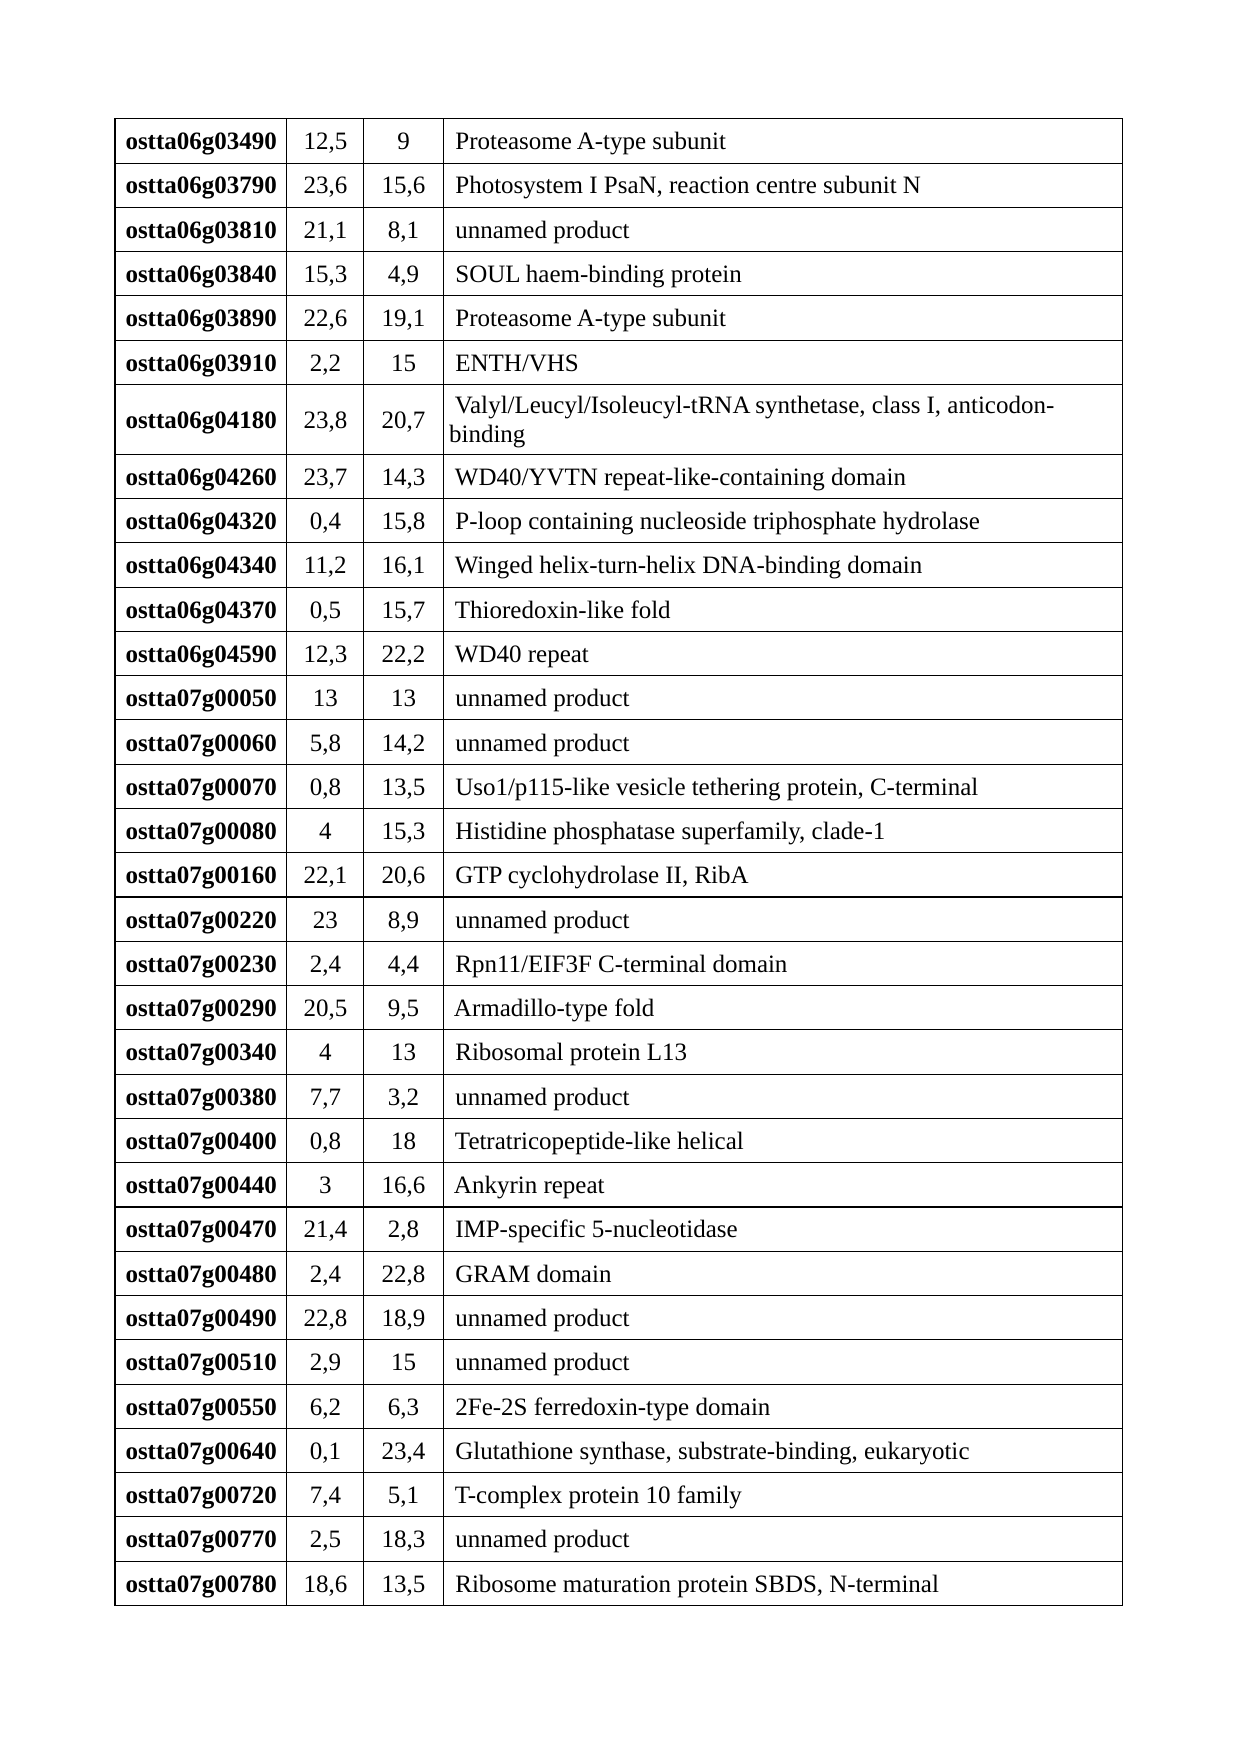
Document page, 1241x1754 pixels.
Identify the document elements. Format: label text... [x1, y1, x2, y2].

table_cell 23,8 [287, 385, 363, 454]
table_cell SOUL haem-binding protein [444, 252, 1122, 295]
table_cell 18,9 [364, 1296, 443, 1339]
table_cell 21,4 [287, 1208, 363, 1251]
table_cell 15,6 [364, 164, 443, 207]
table_cell 15,7 [364, 588, 443, 631]
table_cell Uso1/p115-like vesicle tethering protein, C-terminal [444, 765, 1122, 808]
table_cell ostta06g04590 [116, 632, 286, 675]
table_cell ostta07g00080 [116, 809, 286, 852]
table_cell ostta07g00070 [116, 765, 286, 808]
table_cell [1123, 542, 1240, 587]
table_cell [1123, 808, 1240, 852]
table_cell 23,4 [364, 1429, 443, 1472]
table_cell 8,1 [364, 208, 443, 251]
table_cell ostta07g00780 [116, 1562, 286, 1605]
table_cell 2,4 [287, 1252, 363, 1295]
table_cell 13 [364, 1030, 443, 1073]
table_cell 20,7 [364, 385, 443, 454]
table_cell [1123, 207, 1240, 251]
table_cell [1123, 896, 1240, 941]
table_cell 7,4 [287, 1473, 363, 1516]
table_cell [1123, 1428, 1240, 1472]
table_cell [1123, 941, 1240, 985]
table_cell GRAM domain [444, 1252, 1122, 1295]
table_cell ostta07g00770 [116, 1517, 286, 1561]
table_cell 9 [364, 119, 443, 162]
table_cell 6,3 [364, 1385, 443, 1428]
table_cell 15,3 [364, 809, 443, 852]
table_cell 2Fe-2S ferredoxin-type domain [444, 1385, 1122, 1428]
table_cell ostta06g04370 [116, 588, 286, 631]
table_cell 0,4 [287, 499, 363, 542]
table_cell unnamed product [444, 676, 1122, 719]
table_cell 15 [364, 1340, 443, 1383]
table_cell 12,3 [287, 632, 363, 675]
table_cell 18 [364, 1119, 443, 1162]
table_cell ostta06g04340 [116, 543, 286, 587]
table_cell 23 [287, 898, 363, 941]
table_cell 13,5 [364, 765, 443, 808]
table_cell [1123, 1339, 1240, 1383]
table_cell Winged helix-turn-helix DNA-binding domain [444, 543, 1122, 587]
table_cell 22,2 [364, 632, 443, 675]
table_cell ostta07g00640 [116, 1429, 286, 1472]
table_cell 22,6 [287, 296, 363, 339]
table_cell ostta06g03790 [116, 164, 286, 207]
table_cell 13 [364, 676, 443, 719]
table_cell Proteasome A-type subunit [444, 296, 1122, 339]
table_cell Rpn11/EIF3F C-terminal domain [444, 942, 1122, 985]
table_cell [1123, 1162, 1240, 1206]
table_cell ostta07g00160 [116, 853, 286, 896]
table_cell Glutathione synthase, substrate-binding, eukaryotic [444, 1429, 1122, 1472]
table_cell [1123, 1029, 1240, 1073]
table_cell ostta07g00050 [116, 676, 286, 719]
table_cell [1123, 675, 1240, 719]
table_cell 12,5 [287, 119, 363, 162]
table_cell 22,8 [364, 1252, 443, 1295]
table_cell 5,1 [364, 1473, 443, 1516]
table_cell 22,1 [287, 853, 363, 896]
table_cell 16,6 [364, 1163, 443, 1206]
table_cell [1123, 498, 1240, 542]
table_cell ostta06g04180 [116, 385, 286, 454]
table_cell P-loop containing nucleoside triphosphate hydrolase [444, 499, 1122, 542]
table_cell [1123, 454, 1240, 498]
table_cell ostta07g00510 [116, 1340, 286, 1383]
table_cell 23,7 [287, 455, 363, 498]
table_cell T-complex protein 10 family [444, 1473, 1122, 1516]
table_cell 0,8 [287, 765, 363, 808]
table_cell 4 [287, 809, 363, 852]
table_cell [1123, 1251, 1240, 1295]
table_cell 6,2 [287, 1385, 363, 1428]
table_cell 20,5 [287, 986, 363, 1029]
table_cell 0,8 [287, 1119, 363, 1162]
table_cell unnamed product [444, 1296, 1122, 1339]
table_cell unnamed product [444, 1075, 1122, 1118]
table_cell [1123, 587, 1240, 631]
table_cell 2,9 [287, 1340, 363, 1383]
table_cell unnamed product [444, 898, 1122, 941]
table_cell ostta07g00490 [116, 1296, 286, 1339]
table_cell 15 [364, 341, 443, 384]
table_cell 21,1 [287, 208, 363, 251]
table_cell [1123, 1074, 1240, 1118]
table_cell 11,2 [287, 543, 363, 587]
table_cell ostta06g03810 [116, 208, 286, 251]
table_cell ostta07g00380 [116, 1075, 286, 1118]
table_cell ostta07g00290 [116, 986, 286, 1029]
table_cell 15,8 [364, 499, 443, 542]
table_cell 2,4 [287, 942, 363, 985]
table_cell [1123, 1516, 1240, 1561]
table_cell 0,5 [287, 588, 363, 631]
table_cell 18,3 [364, 1517, 443, 1561]
table_cell Thioredoxin-like fold [444, 588, 1122, 631]
table_cell 14,3 [364, 455, 443, 498]
table_cell ostta06g03910 [116, 341, 286, 384]
table_cell 13,5 [364, 1562, 443, 1605]
table_cell 4,9 [364, 252, 443, 295]
table_cell 22,8 [287, 1296, 363, 1339]
table_cell 18,6 [287, 1562, 363, 1605]
table_cell 0,1 [287, 1429, 363, 1472]
table_cell Tetratricopeptide-like helical [444, 1119, 1122, 1162]
table_cell GTP cyclohydrolase II, RibA [444, 853, 1122, 896]
table_cell 15,3 [287, 252, 363, 295]
table_cell Proteasome A-type subunit [444, 119, 1122, 162]
table_cell ostta07g00400 [116, 1119, 286, 1162]
table_cell ostta07g00230 [116, 942, 286, 985]
table_cell unnamed product [444, 720, 1122, 764]
table_cell ostta06g03490 [116, 119, 286, 162]
table_cell [1123, 852, 1240, 896]
table_cell ostta07g00220 [116, 898, 286, 941]
table_cell [1123, 1206, 1240, 1251]
table_cell [1123, 1561, 1240, 1605]
table_cell 4,4 [364, 942, 443, 985]
table_cell unnamed product [444, 1340, 1122, 1383]
table_cell 2,2 [287, 341, 363, 384]
table_cell 13 [287, 676, 363, 719]
table_cell [1123, 1472, 1240, 1516]
table_cell [1123, 1384, 1240, 1428]
table_cell WD40 repeat [444, 632, 1122, 675]
table_cell [1123, 764, 1240, 808]
table_cell [1123, 118, 1240, 162]
table_cell [1123, 384, 1240, 454]
table_cell ostta06g03840 [116, 252, 286, 295]
table_cell ostta07g00550 [116, 1385, 286, 1428]
table_cell ostta06g04260 [116, 455, 286, 498]
table_cell ostta07g00340 [116, 1030, 286, 1073]
table_cell Ribosome maturation protein SBDS, N-terminal [444, 1562, 1122, 1605]
table_cell ostta07g00060 [116, 720, 286, 764]
table_cell 3,2 [364, 1075, 443, 1118]
table_cell IMP-specific 5-nucleotidase [444, 1208, 1122, 1251]
table_cell 7,7 [287, 1075, 363, 1118]
table_cell 16,1 [364, 543, 443, 587]
table_cell 14,2 [364, 720, 443, 764]
table_cell ostta07g00720 [116, 1473, 286, 1516]
table_cell ostta07g00480 [116, 1252, 286, 1295]
table_cell 20,6 [364, 853, 443, 896]
table_cell Armadillo-type fold [444, 986, 1122, 1029]
table_cell 4 [287, 1030, 363, 1073]
table_cell Photosystem I PsaN, reaction centre subunit N [444, 164, 1122, 207]
table_cell 9,5 [364, 986, 443, 1029]
table_cell unnamed product [444, 208, 1122, 251]
table_cell ENTH/VHS [444, 341, 1122, 384]
table_cell 5,8 [287, 720, 363, 764]
table_cell 8,9 [364, 898, 443, 941]
table_cell 2,5 [287, 1517, 363, 1561]
table_cell [1123, 340, 1240, 384]
table_cell [1123, 295, 1240, 339]
table_cell [1123, 1118, 1240, 1162]
table_cell Ribosomal protein L13 [444, 1030, 1122, 1073]
table_cell Ankyrin repeat [444, 1163, 1122, 1206]
table_cell ostta07g00470 [116, 1208, 286, 1251]
table_cell WD40/YVTN repeat-like-containing domain [444, 455, 1122, 498]
table_cell ostta06g03890 [116, 296, 286, 339]
table_cell ostta06g04320 [116, 499, 286, 542]
table_cell [1123, 251, 1240, 295]
table_cell 3 [287, 1163, 363, 1206]
table_cell 19,1 [364, 296, 443, 339]
table_cell [1123, 631, 1240, 675]
table_cell 2,8 [364, 1208, 443, 1251]
table_cell [1123, 1295, 1240, 1339]
table_cell 23,6 [287, 164, 363, 207]
table_cell [1123, 719, 1240, 764]
table_cell Valyl/Leucyl/Isoleucyl-tRNA synthetase, class I, anticodon-binding [444, 385, 1122, 454]
table_cell ostta07g00440 [116, 1163, 286, 1206]
table_cell [1123, 163, 1240, 207]
table_cell Histidine phosphatase superfamily, clade-1 [444, 809, 1122, 852]
table_cell unnamed product [444, 1517, 1122, 1561]
table_cell [1123, 985, 1240, 1029]
